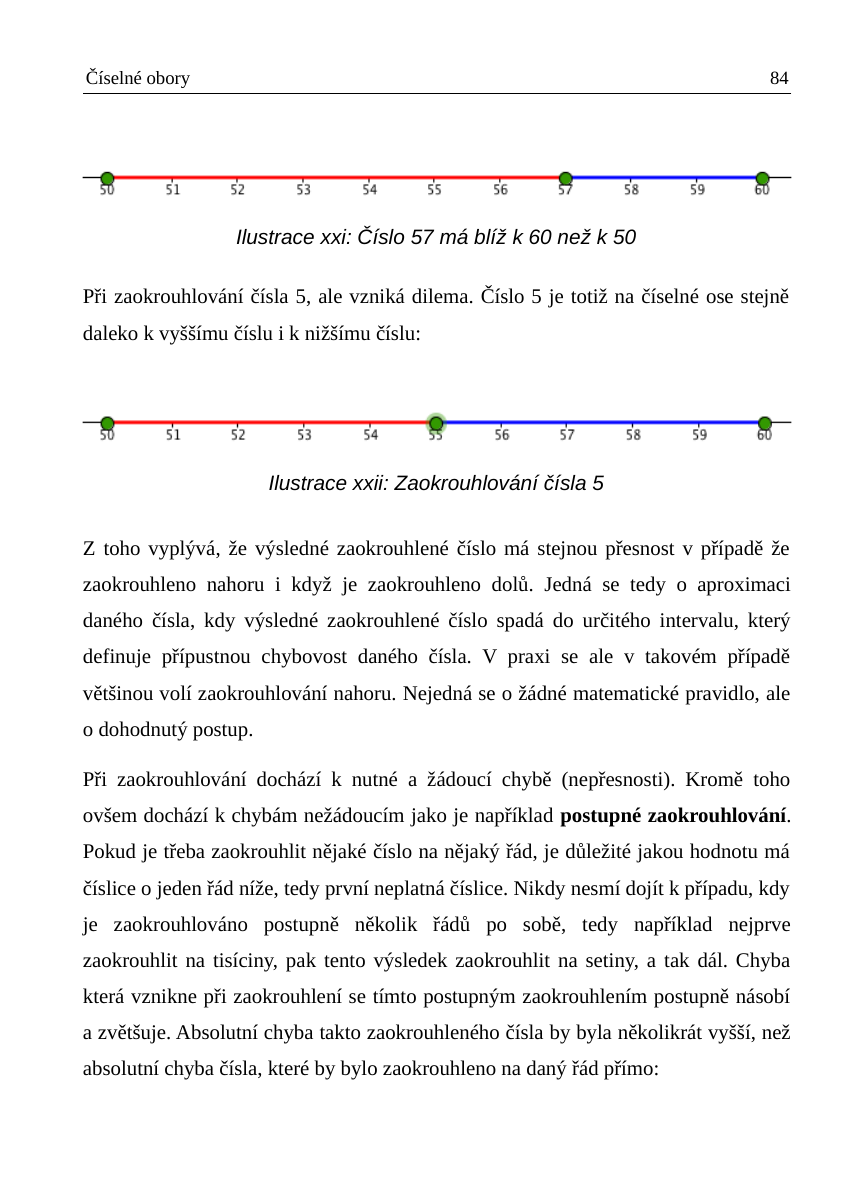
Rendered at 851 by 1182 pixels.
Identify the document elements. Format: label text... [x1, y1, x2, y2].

text Ilustrace xxi: Číslo 57 má blíž k 60 než k 50 [83, 207, 791, 249]
picture [82, 152, 792, 207]
text [83, 123, 791, 152]
text Při zaokrouhlování čísla 5, ale vzniká dilema. Číslo 5 je totiž na číselné ose stejně daleko k vyššímu číslu i k nižšímu číslu: [83, 249, 791, 344]
text Ilustrace xxii: Zaokrouhlování čísla 5 [83, 454, 791, 495]
text Z toho vyplývá, že výsledné zaokrouhlené číslo má stejnou přesnost v případě že zaokrouhleno nahoru i když je zaokrouhleno dolů. Jedná se tedy o aproximaci daného čísla, kdy výsledné zaokrouhlené číslo spadá do určitého intervalu, který definuje přípustnou chybovost daného čísla. V praxi se ale v takovém případě většinou volí zaokrouhlování nahoru. Nejedná se o žádné matematické pravidlo, ale o dohodnutý postup. [83, 495, 791, 741]
text [83, 371, 791, 400]
picture [82, 400, 792, 454]
text Při zaokrouhlování dochází k nutné a žádoucí chybě (nepřesnosti). Kromě toho ovšem dochází k chybám nežádoucím jako je například postupné zaokrouhlování. Pokud je třeba zaokrouhlit nějaké číslo na nějaký řád, je důležité jakou hodnotu má číslice o jeden řád níže, tedy první neplatná číslice. Nikdy nesmí dojít k případu, kdy je zaokrouhlováno postupně několik řádů po sobě, tedy například nejprve zaokrouhlit na tisíciny, pak tento výsledek zaokrouhlit na setiny, a tak dál. Chyba která vznikne při zaokrouhlení se tímto postupným zaokrouhlením postupně násobí a zvětšuje. Absolutní chyba takto zaokrouhleného čísla by byla několikrát vyšší, než absolutní chyba čísla, které by bylo zaokrouhleno na daný řád přímo: [83, 767, 791, 1080]
